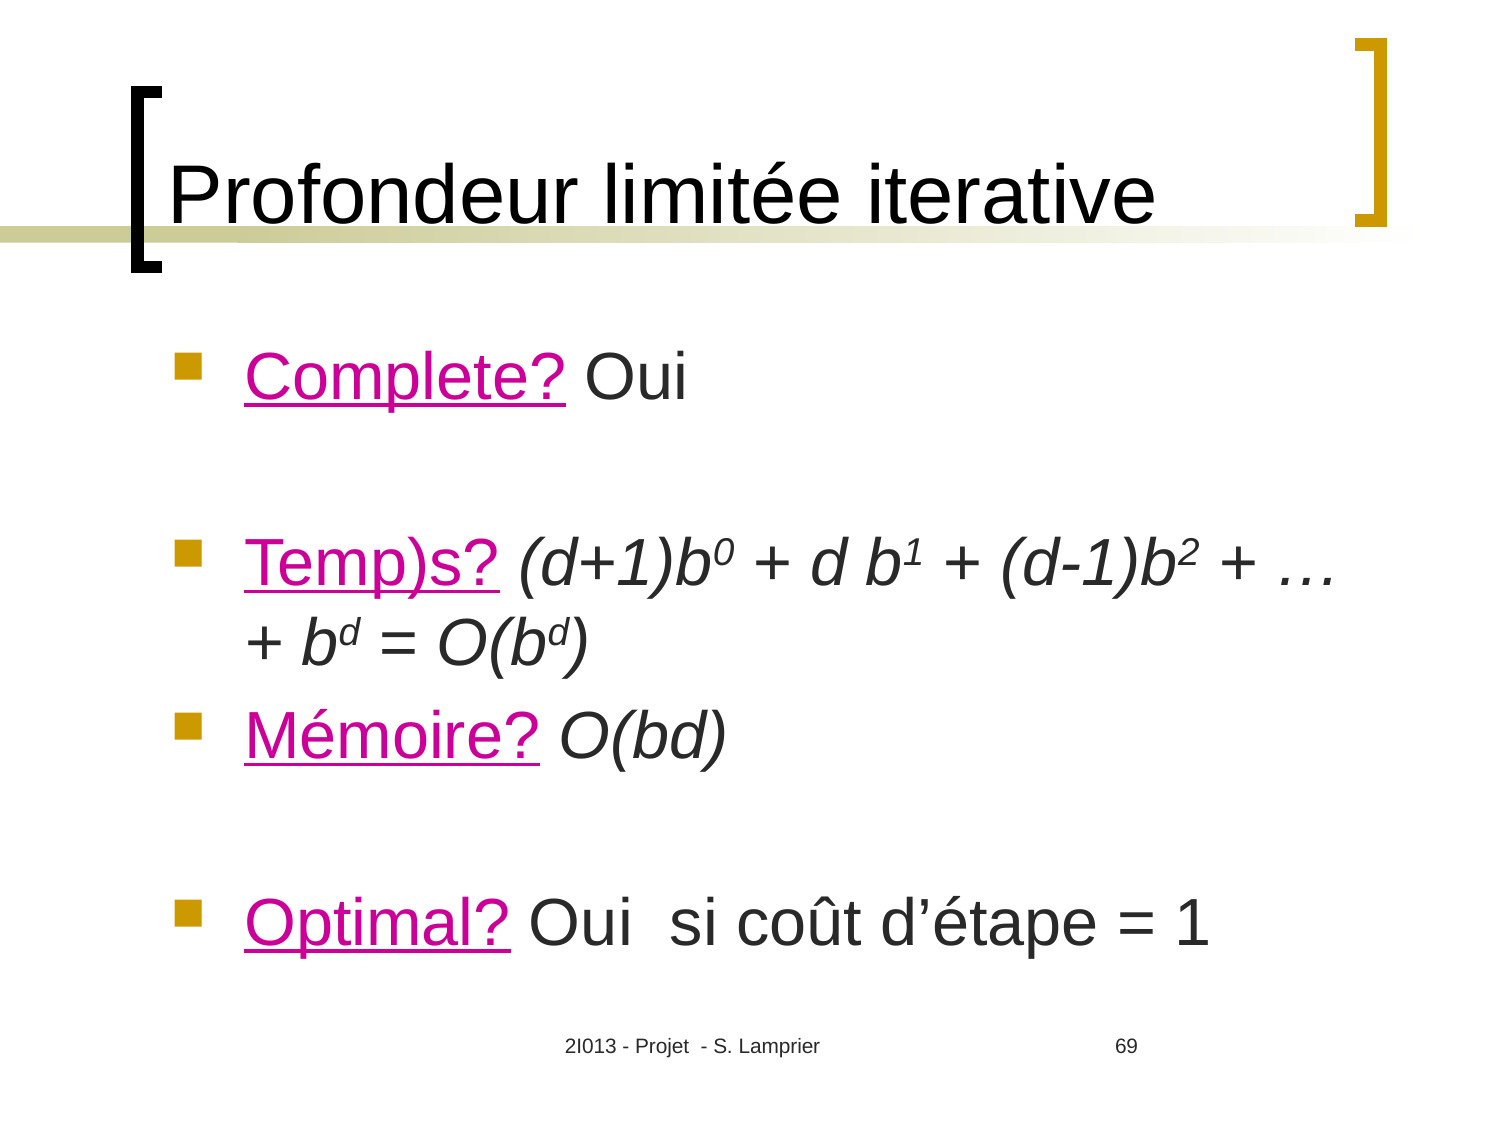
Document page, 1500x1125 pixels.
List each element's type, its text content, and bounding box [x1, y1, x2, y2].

footer 2I013 - Projet - S. Lamprier [549, 1025, 1025, 1100]
title Profondeur limitée iterative [152, 15, 1328, 248]
list Complete? Oui Temp)s? (d+1)b0 + d b1 + (d-1)b2 + … + bd = O(bd) Mémoire? O(bd) Optimal? Oui si coût d’étape = 1 [155, 324, 1413, 1000]
slide_number [1100, 1025, 1413, 1100]
